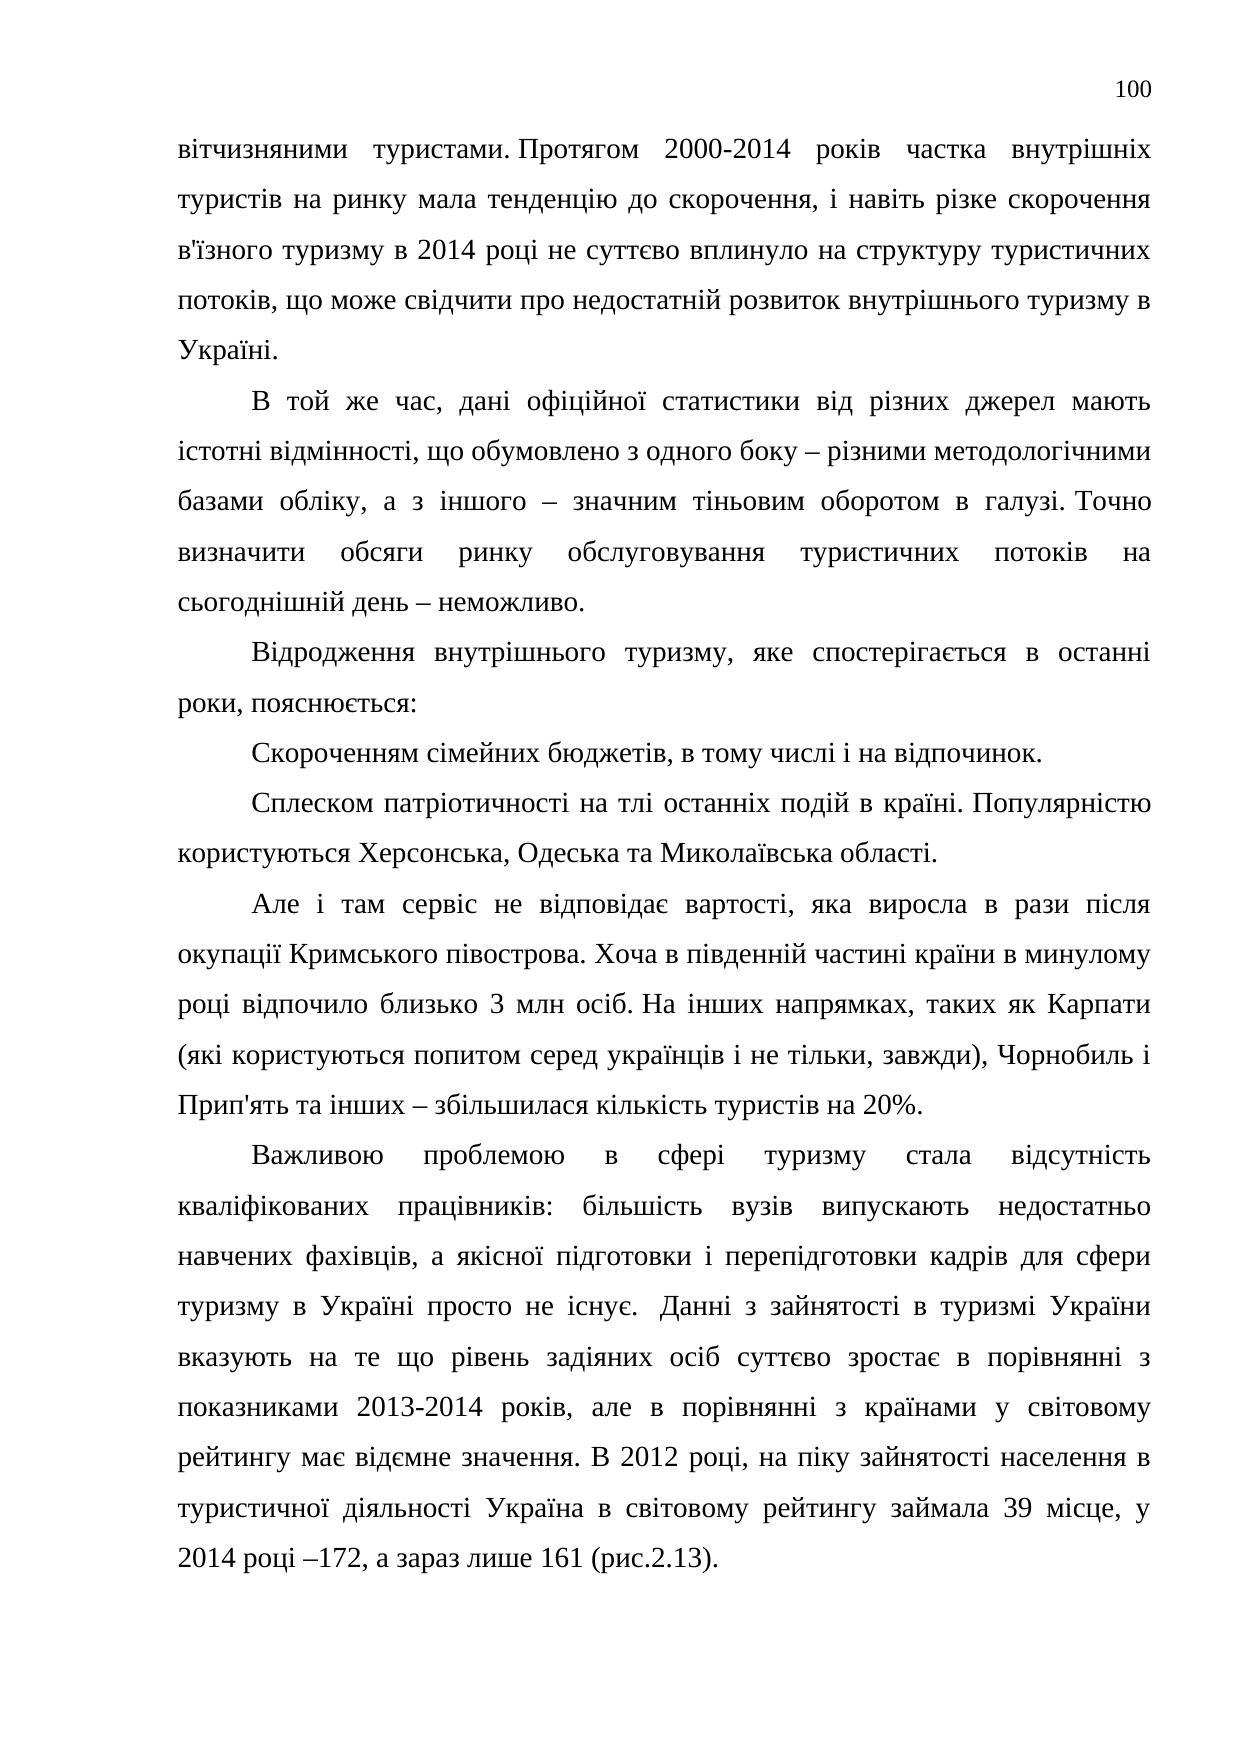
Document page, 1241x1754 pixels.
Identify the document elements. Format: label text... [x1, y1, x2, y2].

text Важливою проблемою в сфері туризму стала відсутність кваліфікованих працівників: більшість вузів випускають недостатньо навчених фахівців, а якісної підготовки і перепідготовки кадрів для сфери туризму в Україні просто не існує. Данні з зайнятості в туризмі України вказують на те що рівень задіяних осіб суттєво зростає в порівнянні з показниками 2013-2014 років, але в порівнянні з країнами у світовому рейтингу має відємне значення. В 2012 році, на піку зайнятості населення в туристичної діяльності Україна в світовому рейтингу займала 39 місце, у 2014 році –172, а зараз лише 161 (рис.2.13). [177, 1137, 1152, 1573]
text Скороченням сімейних бюджетів, в тому числі і на відпочинок. [177, 735, 1152, 768]
text вітчизняними туристами. Протягом 2000-2014 років частка внутрішніх туристів на ринку мала тенденцію до скорочення, і навіть різке скорочення в'їзного туризму в 2014 році не суттєво вплинуло на структуру туристичних потоків, що може свідчити про недостатній розвиток внутрішнього туризму в Україні. [177, 131, 1152, 366]
text Відродження внутрішнього туризму, яке спостерігається в останні роки, пояснюється: [177, 634, 1152, 718]
text Але і там сервіс не відповідає вартості, яка виросла в рази після окупації Кримського півострова. Хоча в південній частині країни в минулому році відпочило близько 3 млн осіб. На інших напрямках, таких як Карпати (які користуються попитом серед українців і не тільки, завжди), Чорнобиль і Прип'ять та інших – збільшилася кількість туристів на 20%. [177, 886, 1152, 1121]
text В той же час, дані офіційної статистики від різних джерел мають істотні відмінності, що обумовлено з одного боку – різними методологічними базами обліку, а з іншого – значним тіньовим оборотом в галузі. Точно визначити обсяги ринку обслуговування туристичних потоків на сьогоднішній день – неможливо. [177, 383, 1152, 618]
text Сплеском патріотичності на тлі останніх подій в країні. Популярністю користуються Херсонська, Одеська та Миколаївська області. [177, 785, 1152, 869]
